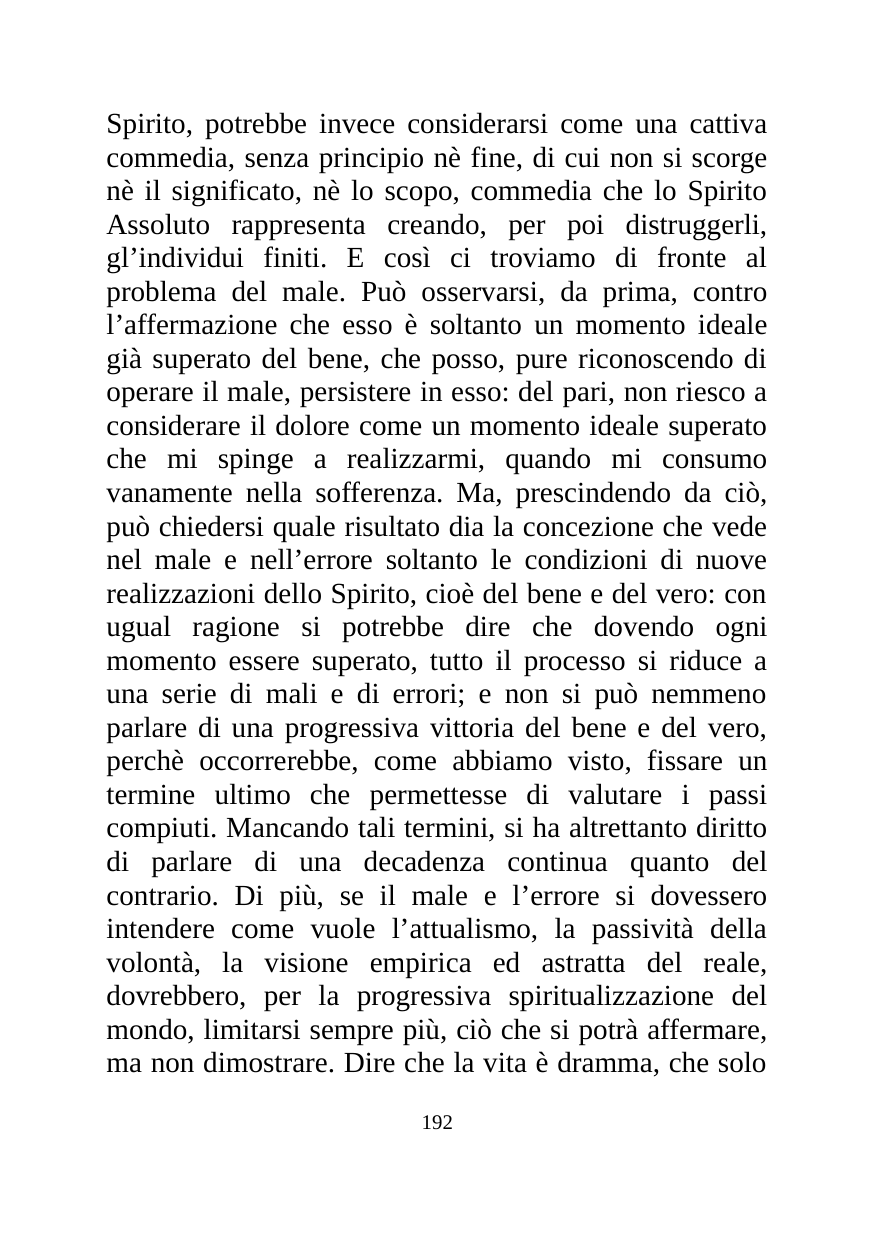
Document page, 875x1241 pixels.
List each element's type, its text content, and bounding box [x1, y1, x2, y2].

text Spirito, potrebbe invece considerarsi come una cattiva commedia, senza principio nè fine, di cui non si scorge nè il significato, nè lo scopo, commedia che lo Spirito Assoluto rappresenta creando, per poi distruggerli, gl’individui finiti. E così ci troviamo di fronte al problema del male. Può osservarsi, da prima, contro l’affermazione che esso è soltanto un momento ideale già superato del bene, che posso, pure riconoscendo di operare il male, persistere in esso: del pari, non riesco a considerare il dolore come un momento ideale superato che mi spinge a realizzarmi, quando mi consumo vanamente nella sofferenza. Ma, prescindendo da ciò, può chiedersi quale risultato dia la concezione che vede nel male e nell’errore soltanto le condizioni di nuove realizzazioni dello Spirito, cioè del bene e del vero: con ugual ragione si potrebbe dire che dovendo ogni momento essere superato, tutto il processo si riduce a una serie di mali e di errori; e non si può nemmeno parlare di una progressiva vittoria del bene e del vero, perchè occorrerebbe, come abbiamo visto, fissare un termine ultimo che permettesse di valutare i passi compiuti. Mancando tali termini, si ha altrettanto diritto di parlare di una decadenza continua quanto del contrario. Di più, se il male e l’errore si dovessero intendere come vuole l’attualismo, la passività della volontà, la visione empirica ed astratta del reale, dovrebbero, per la progressiva spiritualizzazione del mondo, limitarsi sempre più, ciò che si potrà affermare, ma non dimostrare. Dire che la vita è dramma, che solo [106, 106, 768, 1079]
